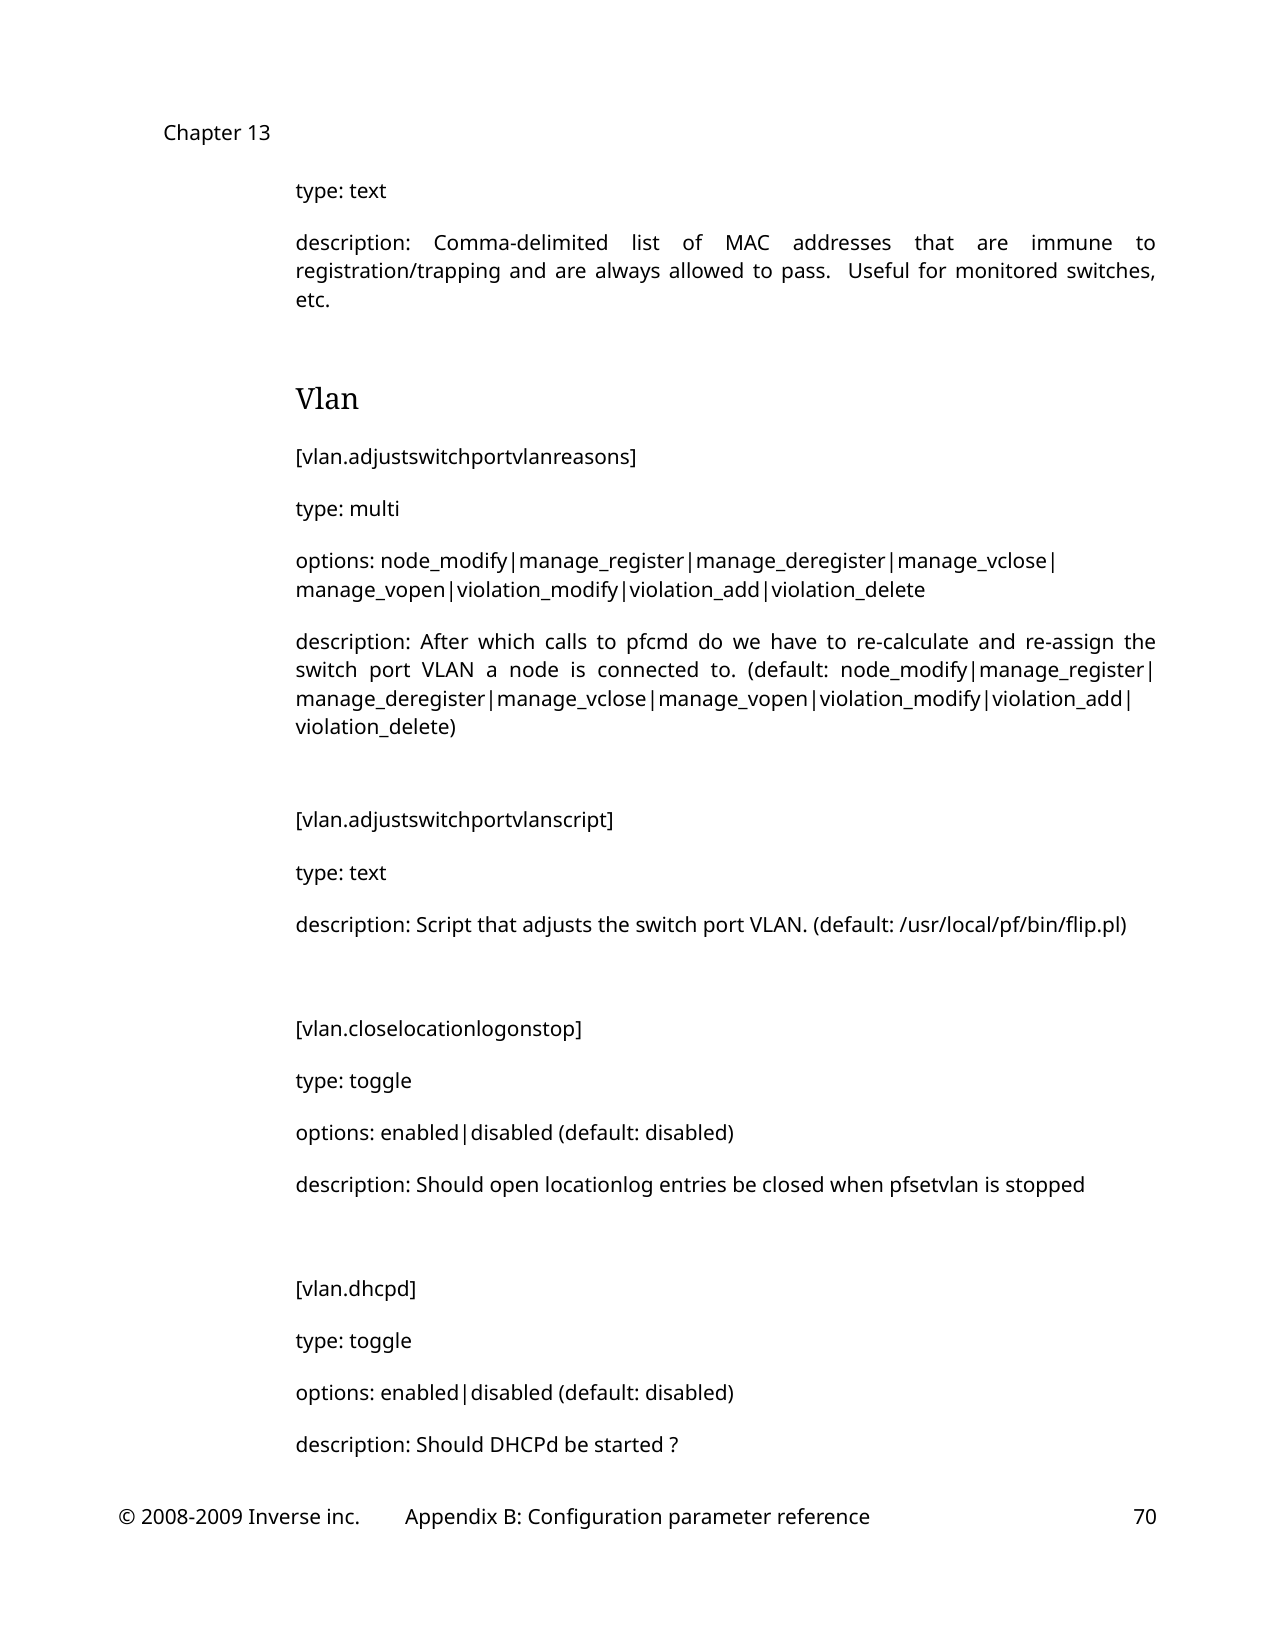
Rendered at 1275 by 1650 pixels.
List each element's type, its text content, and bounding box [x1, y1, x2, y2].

text [vlan.closelocationlogonstop] [295, 1014, 1157, 1042]
text description: Script that adjusts the switch port VLAN. (default: /usr/local/pf/bin/flip.pl) [295, 910, 1157, 938]
text type: toggle [295, 1326, 1157, 1355]
text description: After which calls to pfcmd do we have to re-calculate and re-assign the switch port VLAN a node is connected to. (default: node_modify|manage_register|manage_deregister|manage_vclose|manage_vopen|violation_modify|violation_add|violation_delete) [295, 627, 1157, 741]
subtitle Vlan [295, 378, 1157, 418]
text type: multi [295, 494, 1157, 523]
text [vlan.dhcpd] [295, 1274, 1157, 1303]
text type: text [295, 858, 1157, 886]
text type: toggle [295, 1066, 1157, 1094]
text description: Should open locationlog entries be closed when pfsetvlan is stopped [295, 1170, 1157, 1198]
text options: enabled|disabled (default: disabled) [295, 1378, 1157, 1407]
text options: enabled|disabled (default: disabled) [295, 1118, 1157, 1146]
text type: text [295, 176, 1157, 204]
text description: Comma-delimited list of MAC addresses that are immune to registration/trapping and are always allowed to pass. Useful for monitored switches, etc. [295, 228, 1157, 313]
text [vlan.adjustswitchportvlanreasons] [295, 442, 1157, 471]
text description: Should DHCPd be started ? [295, 1431, 1157, 1459]
text options: node_modify|manage_register|manage_deregister|manage_vclose|manage_vopen|violation_modify|violation_add|violation_delete [295, 547, 1157, 603]
text [vlan.adjustswitchportvlanscript] [295, 806, 1157, 834]
